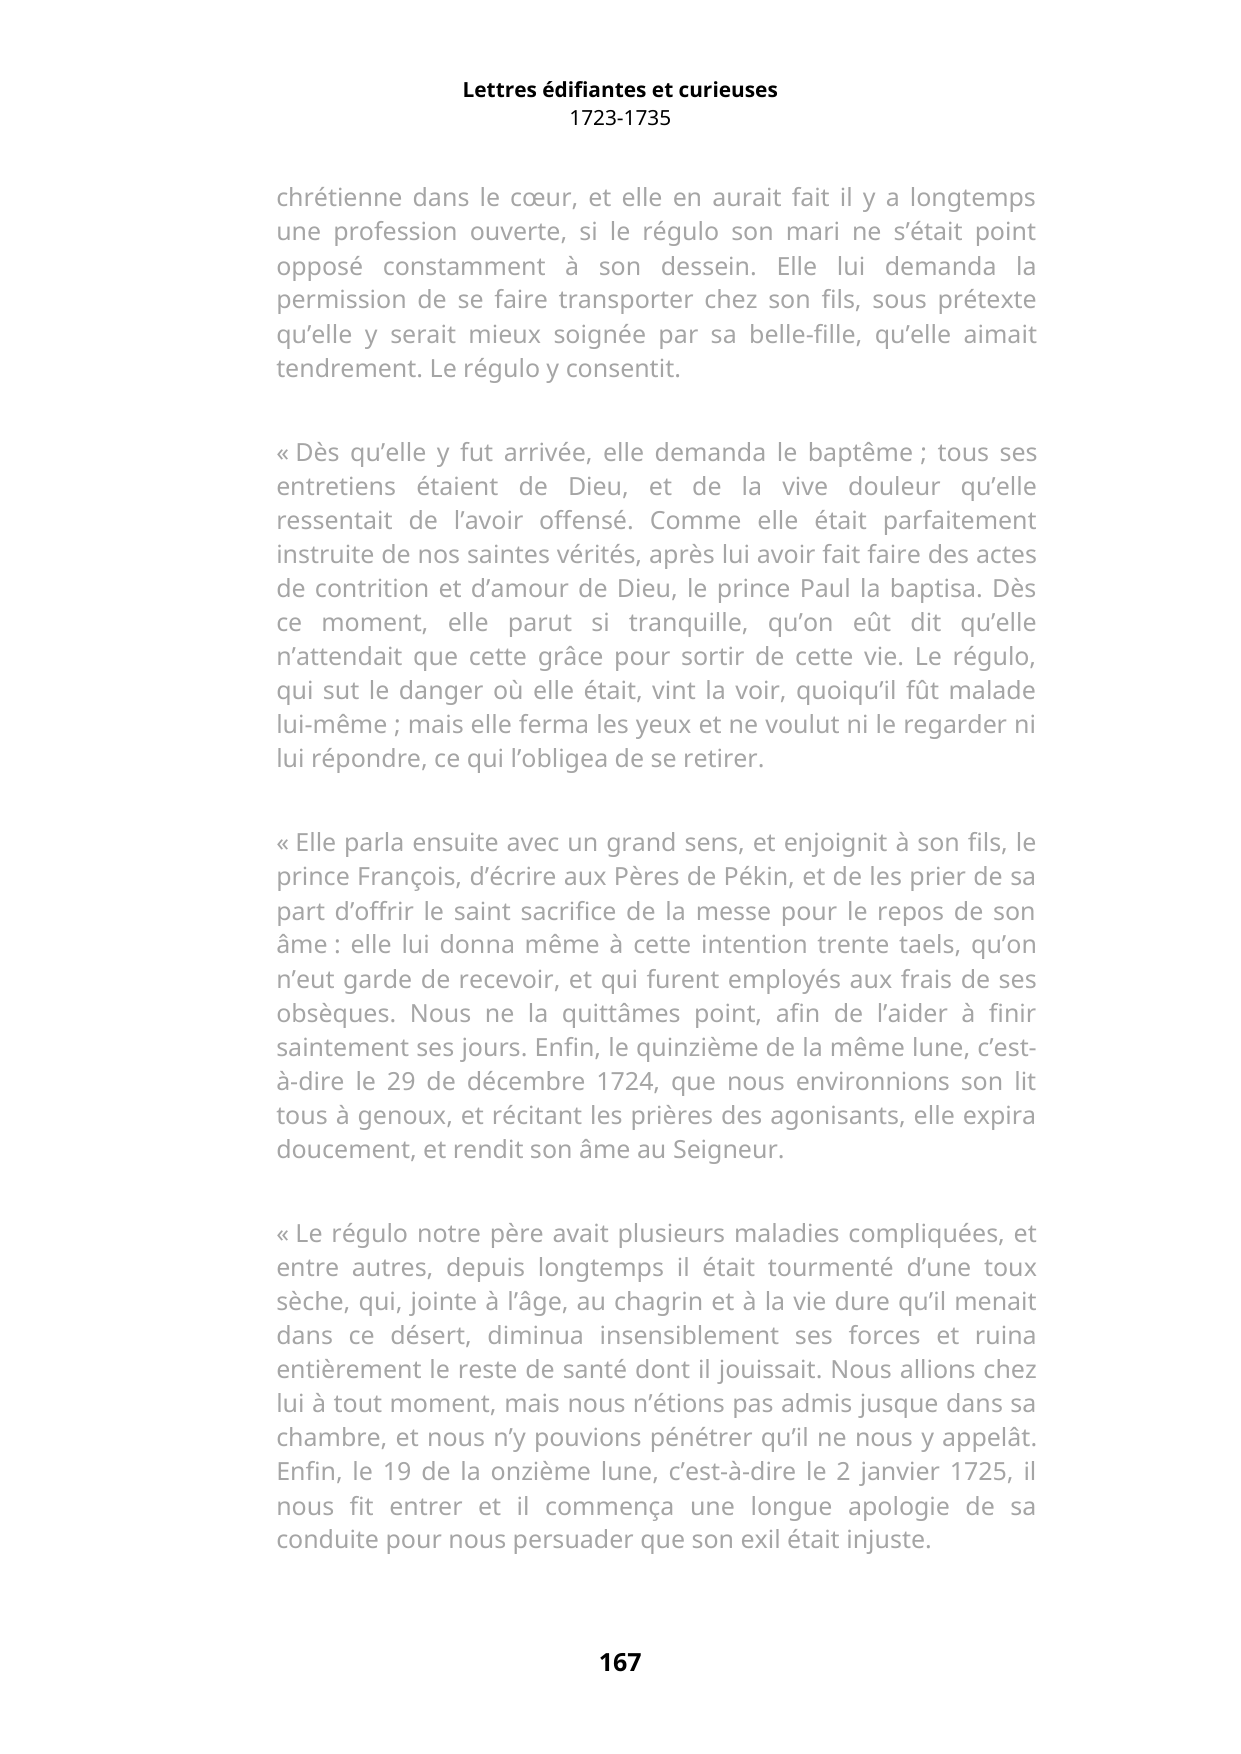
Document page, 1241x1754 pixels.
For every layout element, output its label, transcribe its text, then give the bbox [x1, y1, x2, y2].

text « Le régulo notre père avait plusieurs maladies compliquées, et entre autres, depuis longtemps il était tourmenté d’une toux sèche, qui, jointe à l’âge, au chagrin et à la vie dure qu’il menait dans ce désert, diminua insensiblement ses forces et ruina entièrement le reste de santé dont il jouissait. Nous allions chez lui à tout moment, mais nous n’étions pas admis jusque dans sa chambre, et nous n’y pouvions pénétrer qu’il ne nous y appelât. Enfin, le 19 de la onzième lune, c’est-à-dire le 2 janvier 1725, il nous fit entrer et il commença une longue apologie de sa conduite pour nous persuader que son exil était injuste. [276, 1216, 1038, 1556]
text « Dès qu’elle y fut arrivée, elle demanda le baptême ; tous ses entretiens étaient de Dieu, et de la vive douleur qu’elle ressentait de l’avoir offensé. Comme elle était parfaitement instruite de nos saintes vérités, après lui avoir fait faire des actes de contrition et d’amour de Dieu, le prince Paul la baptisa. Dès ce moment, elle parut si tranquille, qu’on eût dit qu’elle n’attendait que cette grâce pour sortir de cette vie. Le régulo, qui sut le danger où elle était, vint la voir, quoiqu’il fût malade lui-même ; mais elle ferma les yeux et ne voulut ni le regarder ni lui répondre, ce qui l’obligea de se retirer. [276, 434, 1038, 775]
text chrétienne dans le cœur, et elle en aurait fait il y a longtemps une profession ouverte, si le régulo son mari ne s’était point opposé constamment à son dessein. Elle lui demanda la permission de se faire transporter chez son fils, sous prétexte qu’elle y serait mieux soignée par sa belle-fille, qu’elle aimait tendrement. Le régulo y consentit. [276, 180, 1038, 384]
text « Elle parla ensuite avec un grand sens, et enjoignit à son fils, le prince François, d’écrire aux Pères de Pékin, et de les prier de sa part d’offrir le saint sacrifice de la messe pour le repos de son âme : elle lui donna même à cette intention trente taels, qu’on n’eut garde de recevoir, et qui furent employés aux frais de ses obsèques. Nous ne la quittâmes point, afin de l’aider à finir saintement ses jours. Enfin, le quinzième de la même lune, c’est-à-dire le 29 de décembre 1724, que nous environnions son lit tous à genoux, et récitant les prières des agonisants, elle expira doucement, et rendit son âme au Seigneur. [276, 825, 1038, 1166]
